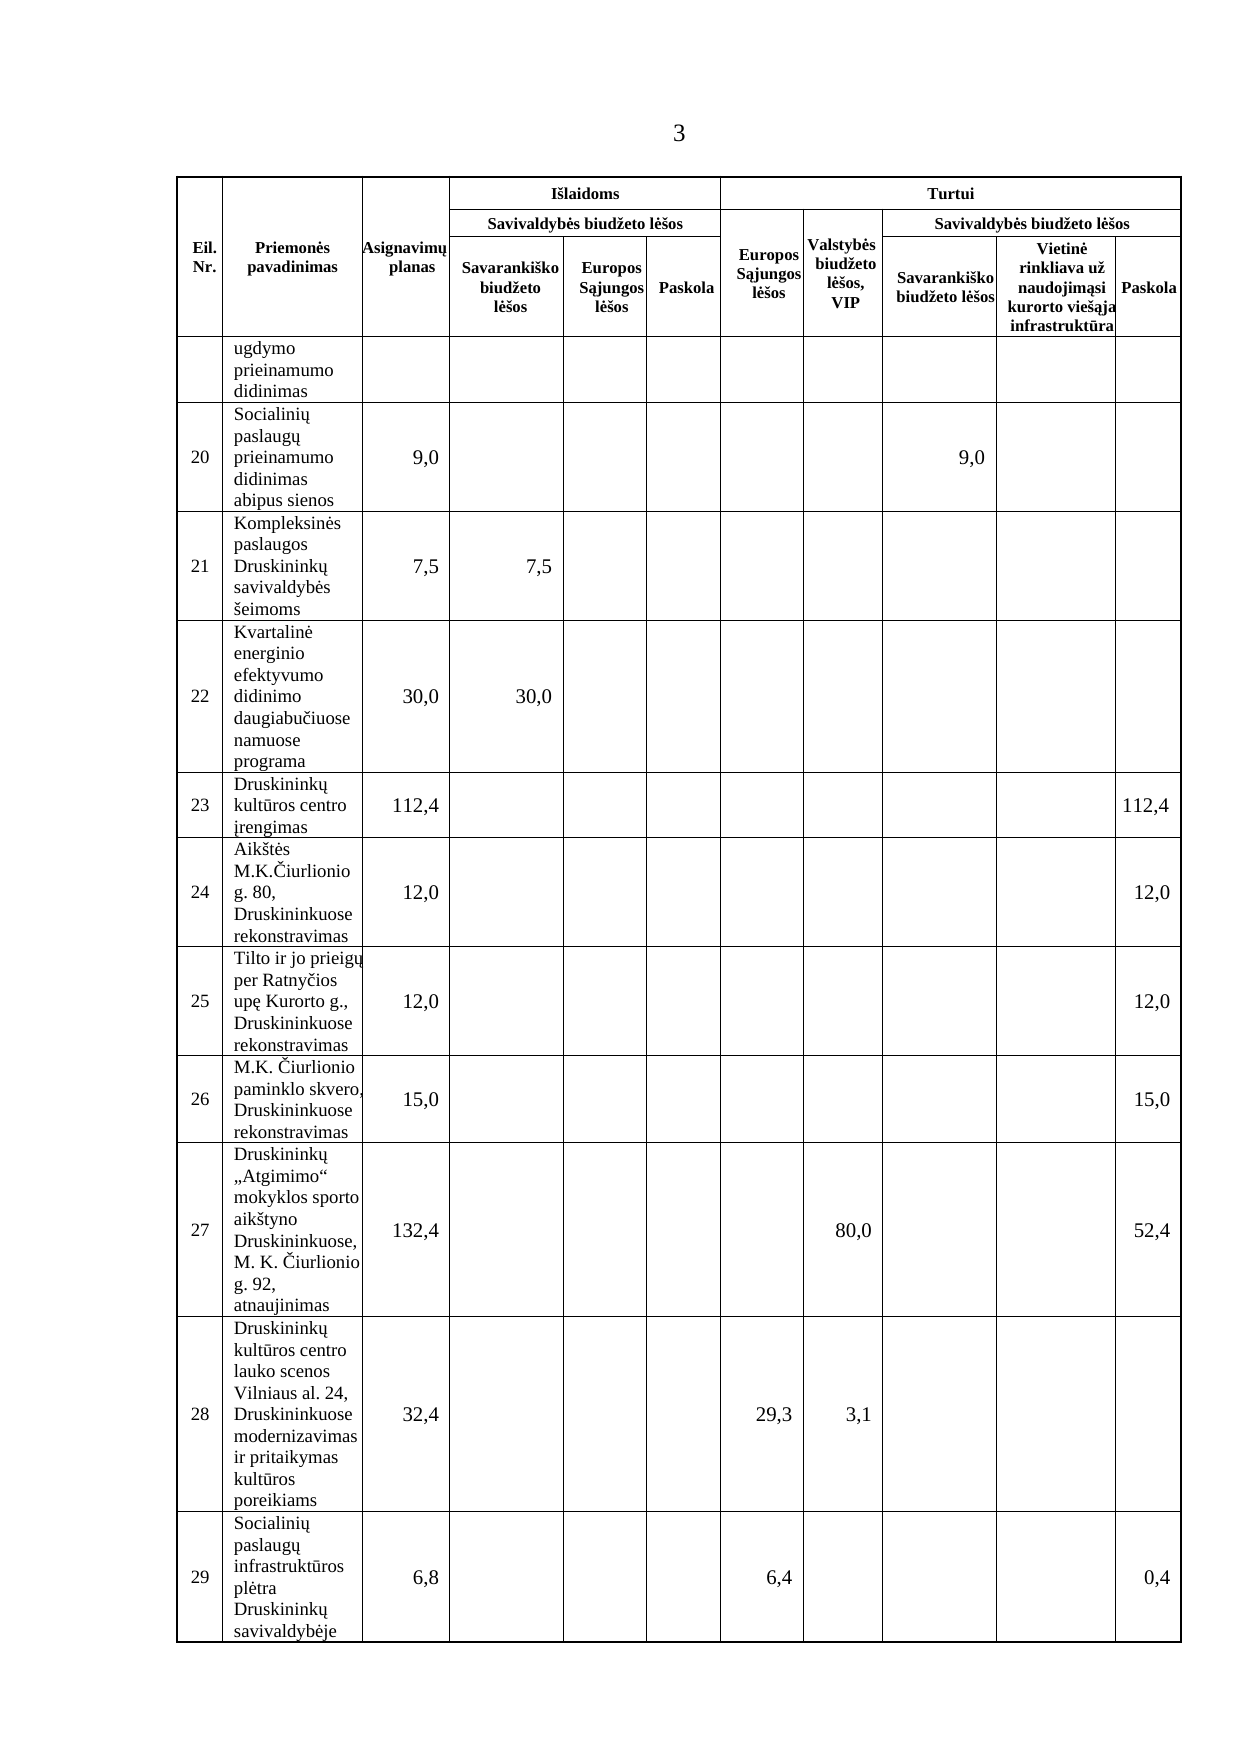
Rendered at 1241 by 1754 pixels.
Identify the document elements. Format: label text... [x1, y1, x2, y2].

table_cell [647, 1317, 720, 1511]
table_cell Savivaldybės biudžeto lėšos [450, 210, 720, 236]
table_cell 12,0 [363, 947, 449, 1055]
table_cell [564, 1143, 646, 1316]
table_cell [804, 1512, 882, 1641]
table_cell Europos Sąjungos lėšos [721, 210, 803, 336]
table_cell [647, 838, 720, 946]
table_cell [564, 621, 646, 772]
table_cell Kvartalinė energinio efektyvumo didinimo daugiabučiuose namuose programa [223, 621, 362, 772]
table_cell [997, 512, 1115, 619]
table_cell [647, 1143, 720, 1316]
table_cell 30,0 [363, 621, 449, 772]
table_cell [647, 1512, 720, 1641]
table_cell 22 [178, 621, 222, 772]
table_cell [721, 947, 803, 1055]
table_cell ugdymo prieinamumo didinimas [223, 337, 362, 402]
table_cell 52,4 [1116, 1143, 1180, 1316]
table_cell [997, 838, 1115, 946]
table_cell [647, 403, 720, 511]
table_cell [564, 512, 646, 619]
table_cell [1116, 337, 1180, 402]
table_cell [450, 1512, 563, 1641]
table_cell Aikštės M.K.Čiurlionio g. 80, Druskininkuose rekonstravimas [223, 838, 362, 946]
table_cell 112,4 [1116, 773, 1180, 837]
table_cell 15,0 [1116, 1056, 1180, 1142]
table_cell 7,5 [450, 512, 563, 619]
table_cell [804, 512, 882, 619]
table_cell [883, 1317, 996, 1511]
table_cell 25 [178, 947, 222, 1055]
table_cell [997, 1317, 1115, 1511]
table_cell [804, 773, 882, 837]
table_cell Paskola [1116, 237, 1180, 336]
table_header Turtui [721, 178, 1180, 208]
table_cell Socialinių paslaugų prieinamumo didinimas abipus sienos [223, 403, 362, 511]
table_cell Valstybės biudžeto lėšos, VIP [804, 210, 882, 336]
table_cell [450, 1056, 563, 1142]
table_cell Kompleksinės paslaugos Druskininkų savivaldybės šeimoms [223, 512, 362, 619]
table_cell [997, 337, 1115, 402]
table_cell Druskininkų „Atgimimo“ mokyklos sporto aikštyno Druskininkuose, M. K. Čiurlionio g. 92, atnaujinimas [223, 1143, 362, 1316]
table_cell 27 [178, 1143, 222, 1316]
table_header Eil. Nr. [178, 178, 222, 336]
table_cell 7,5 [363, 512, 449, 619]
table_cell [647, 947, 720, 1055]
table_cell [1116, 1317, 1180, 1511]
table_cell [564, 947, 646, 1055]
table_cell [883, 947, 996, 1055]
table_cell [804, 621, 882, 772]
table_cell 23 [178, 773, 222, 837]
table_cell Europos Sąjungos lėšos [564, 237, 646, 336]
table_cell [721, 337, 803, 402]
table_cell 20 [178, 403, 222, 511]
table_cell [564, 403, 646, 511]
table_cell [450, 1317, 563, 1511]
table_cell [997, 1512, 1115, 1641]
table_cell Vietinė rinkliava už naudojimąsi kurorto viešąja infrastruktūra [997, 237, 1115, 336]
table_cell [450, 773, 563, 837]
table_cell [450, 337, 563, 402]
table_cell 28 [178, 1317, 222, 1511]
table_cell [883, 337, 996, 402]
table_cell [1116, 512, 1180, 619]
table_cell 32,4 [363, 1317, 449, 1511]
table_cell 132,4 [363, 1143, 449, 1316]
table_cell [883, 773, 996, 837]
table_cell [721, 403, 803, 511]
table_cell 29 [178, 1512, 222, 1641]
table_cell [450, 1143, 563, 1316]
table_cell 3,1 [804, 1317, 882, 1511]
table_header Priemonės pavadinimas [223, 178, 362, 336]
table_cell Savivaldybės biudžeto lėšos [883, 210, 1180, 236]
table_cell [883, 512, 996, 619]
table_cell [647, 337, 720, 402]
table_cell [804, 403, 882, 511]
table_cell [721, 773, 803, 837]
table_cell [883, 621, 996, 772]
table_cell 0,4 [1116, 1512, 1180, 1641]
table_cell [883, 838, 996, 946]
table_cell 29,3 [721, 1317, 803, 1511]
table_cell [564, 773, 646, 837]
table_cell [997, 1056, 1115, 1142]
table_cell Tilto ir jo prieigų per Ratnyčios upę Kurorto g., Druskininkuose rekonstravimas [223, 947, 362, 1055]
table_cell 24 [178, 838, 222, 946]
table_cell [1116, 621, 1180, 772]
table_cell [450, 947, 563, 1055]
table_cell [804, 947, 882, 1055]
table_header Asignavimų planas [363, 178, 449, 336]
table_cell [564, 337, 646, 402]
table_cell [564, 1512, 646, 1641]
table_cell [647, 621, 720, 772]
table_cell 9,0 [883, 403, 996, 511]
table_cell 12,0 [1116, 838, 1180, 946]
table_cell [721, 621, 803, 772]
table_cell [647, 773, 720, 837]
table_cell [883, 1056, 996, 1142]
table_cell [564, 838, 646, 946]
table_cell [178, 337, 222, 402]
table_cell [883, 1512, 996, 1641]
table_cell [997, 621, 1115, 772]
table_cell [997, 403, 1115, 511]
table_cell [564, 1317, 646, 1511]
table_cell 6,4 [721, 1512, 803, 1641]
table_cell 12,0 [363, 838, 449, 946]
table_cell [804, 1056, 882, 1142]
table_cell [804, 838, 882, 946]
table_cell [721, 1056, 803, 1142]
table_cell [883, 1143, 996, 1316]
table_cell Savarankiško biudžeto lėšos [883, 237, 996, 336]
table_cell 9,0 [363, 403, 449, 511]
table_cell [647, 512, 720, 619]
table_cell 12,0 [1116, 947, 1180, 1055]
table_cell 80,0 [804, 1143, 882, 1316]
table_cell [721, 838, 803, 946]
table_cell 21 [178, 512, 222, 619]
table_cell Druskininkų kultūros centro įrengimas [223, 773, 362, 837]
table_cell [363, 337, 449, 402]
table_cell Paskola [647, 237, 720, 336]
table_cell Socialinių paslaugų infrastruktūros plėtra Druskininkų savivaldybėje [223, 1512, 362, 1641]
table_cell [721, 512, 803, 619]
table_cell 6,8 [363, 1512, 449, 1641]
table_cell 26 [178, 1056, 222, 1142]
table_cell [1116, 403, 1180, 511]
table_cell [997, 1143, 1115, 1316]
table_cell [997, 947, 1115, 1055]
table_cell Savarankiško biudžeto lėšos [450, 237, 563, 336]
table_cell 30,0 [450, 621, 563, 772]
table_cell [450, 403, 563, 511]
table_cell Druskininkų kultūros centro lauko scenos Vilniaus al. 24, Druskininkuose modernizavimas ir pritaikymas kultūros poreikiams [223, 1317, 362, 1511]
table_cell [804, 337, 882, 402]
table_cell [647, 1056, 720, 1142]
table_cell M.K. Čiurlionio paminklo skvero, Druskininkuose rekonstravimas [223, 1056, 362, 1142]
table_cell [721, 1143, 803, 1316]
table_cell [450, 838, 563, 946]
table_cell 15,0 [363, 1056, 449, 1142]
table_cell [997, 773, 1115, 837]
table_header Išlaidoms [450, 178, 720, 208]
table_cell [564, 1056, 646, 1142]
table_cell 112,4 [363, 773, 449, 837]
